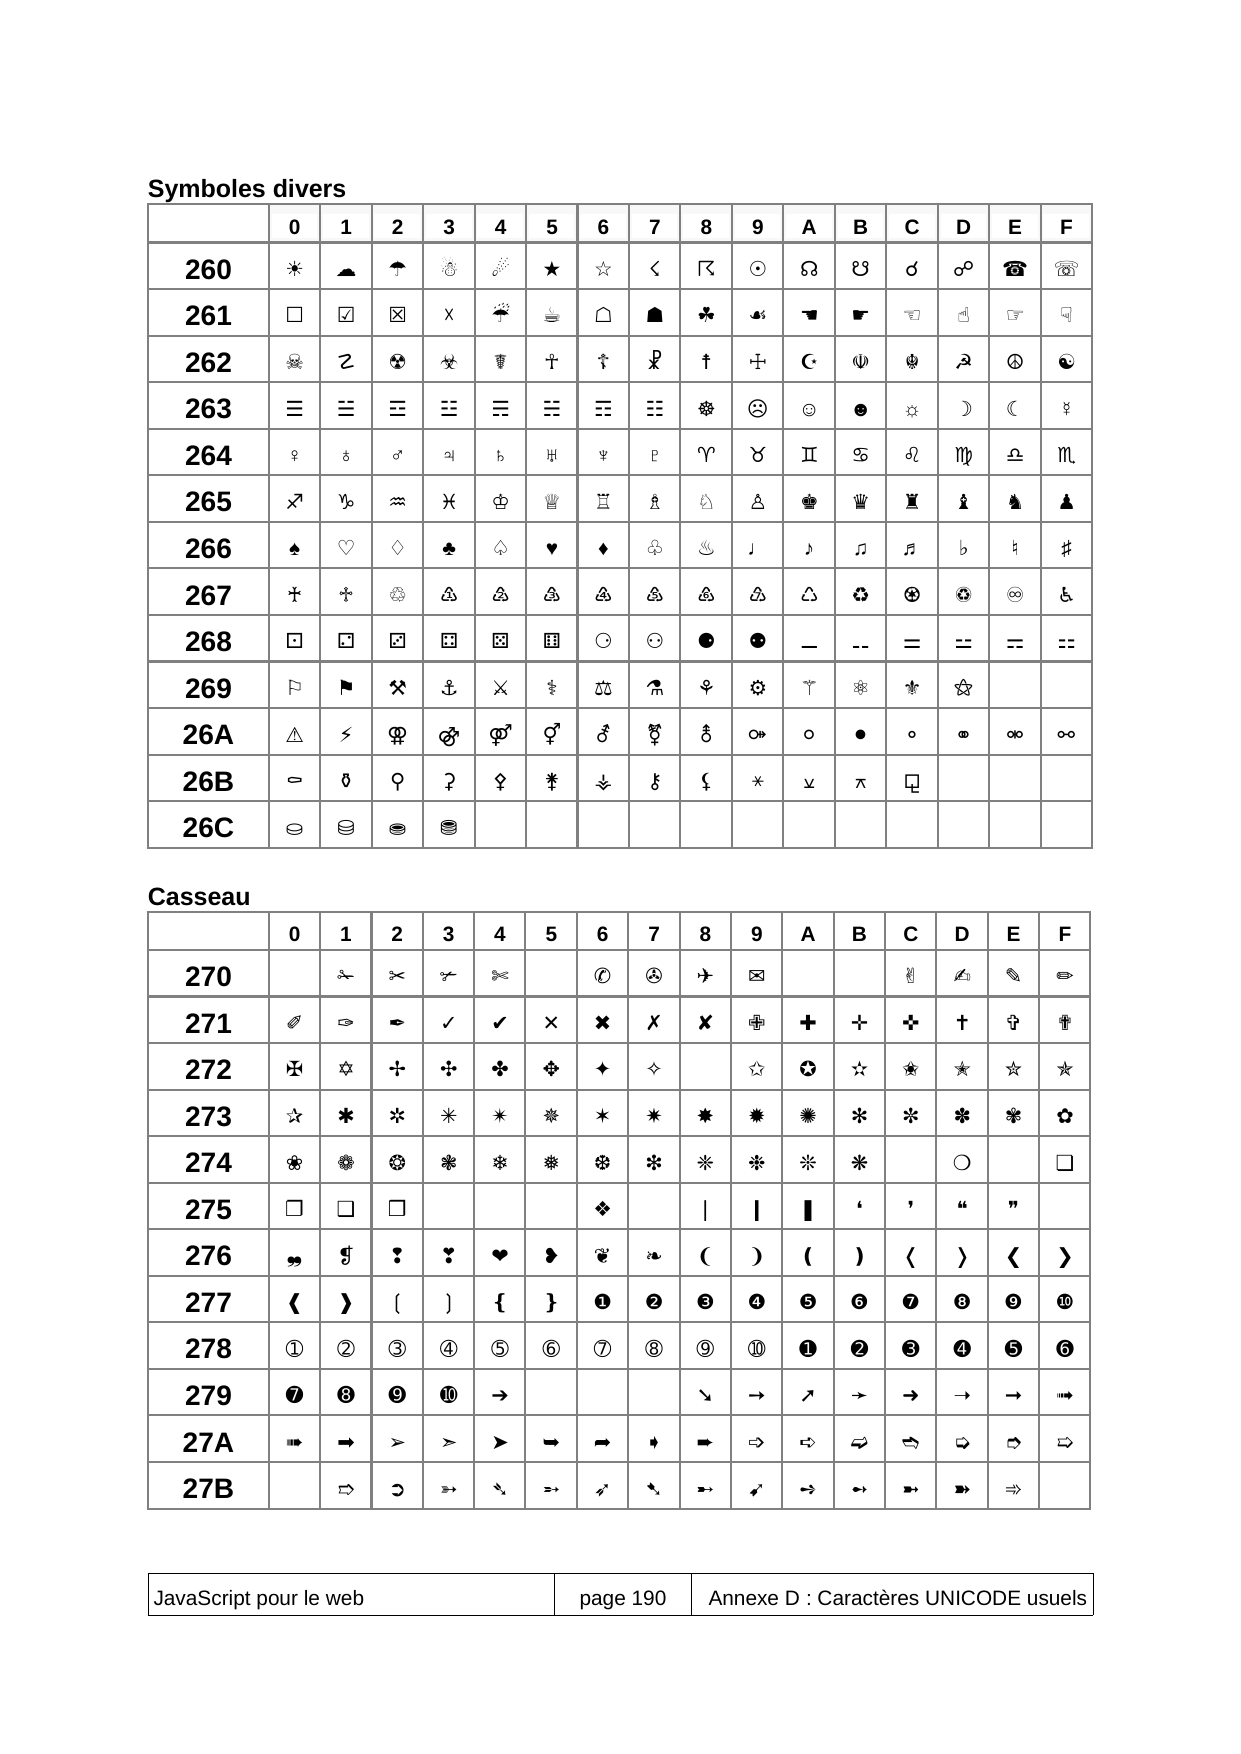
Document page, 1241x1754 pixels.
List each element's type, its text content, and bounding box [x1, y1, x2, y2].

table_cell ✪ [783, 1044, 833, 1088]
table_cell ☚ [784, 290, 834, 334]
table_cell ⛃ [424, 802, 474, 847]
table_cell ❴ [475, 1277, 524, 1321]
table_cell ☤ [476, 337, 525, 381]
table_cell ❍ [937, 1137, 987, 1182]
table_cell ❄ [475, 1137, 524, 1182]
table_cell ⚡ [321, 709, 371, 753]
table_cell ➮ [989, 1416, 1038, 1461]
table_cell ⚪ [784, 709, 834, 753]
table_cell ⚂ [373, 616, 422, 660]
table_cell ♦ [579, 523, 628, 567]
table_cell ♓ [424, 476, 474, 521]
table_cell ❫ [835, 1230, 884, 1275]
table_cell ✐ [270, 998, 319, 1042]
table_cell ⚚ [784, 663, 834, 707]
table_header A [784, 205, 834, 241]
table_cell ❚ [783, 1184, 833, 1228]
table_cell ➹ [732, 1463, 781, 1507]
table_cell ➉ [732, 1323, 781, 1368]
table_cell ✙ [732, 998, 781, 1042]
table_cell ➞ [989, 1370, 1038, 1414]
table_cell [527, 802, 576, 847]
table_cell ➦ [578, 1416, 627, 1461]
table_cell ➀ [270, 1323, 319, 1368]
table_cell ⚴ [476, 756, 525, 800]
table_cell ♀ [270, 430, 319, 474]
table_cell ⚃ [424, 616, 474, 660]
table_header 4 [476, 205, 525, 241]
table_cell ❱ [321, 1277, 370, 1321]
table_cell 266 [149, 523, 268, 567]
table_cell ❝ [937, 1184, 987, 1228]
table_cell [526, 951, 576, 995]
table_cell ❖ [578, 1184, 627, 1228]
table_cell 271 [149, 998, 268, 1042]
table_cell ❳ [424, 1277, 473, 1321]
table_cell ✟ [1040, 998, 1089, 1042]
table_cell ✄ [475, 951, 524, 995]
table_cell ✧ [629, 1044, 679, 1088]
table_cell ♛ [836, 476, 885, 521]
table_cell ❋ [835, 1137, 884, 1182]
table_cell [939, 756, 988, 800]
table_cell ➢ [373, 1416, 422, 1461]
table_cell ☑ [321, 290, 371, 334]
table_cell ❽ [937, 1277, 987, 1321]
table_cell ☧ [630, 337, 679, 381]
table_header 3 [424, 205, 474, 241]
table_header C [887, 205, 937, 241]
table_header 7 [630, 205, 679, 241]
table_header [149, 205, 268, 241]
table_cell ♐ [270, 476, 319, 521]
table_cell 26C [149, 802, 268, 847]
subtitle Symboles divers [148, 174, 1093, 203]
table_cell ➃ [424, 1323, 473, 1368]
table_cell ⚄ [476, 616, 525, 660]
table_cell ✩ [732, 1044, 781, 1088]
table_cell ☀ [270, 244, 319, 288]
table_cell ⚫ [836, 709, 885, 753]
table_cell ➽ [937, 1463, 987, 1507]
table_cell ♺ [784, 569, 834, 614]
table_header 3 [424, 913, 473, 949]
table_cell ❑ [321, 1184, 370, 1228]
table_cell 272 [149, 1044, 268, 1088]
table_cell [1042, 802, 1091, 847]
table_cell ♴ [476, 569, 525, 614]
table_cell ♼ [887, 569, 937, 614]
table_cell ☱ [321, 383, 371, 428]
table_cell ♳ [424, 569, 474, 614]
table_cell ❵ [526, 1277, 576, 1321]
table_cell ♨ [681, 523, 731, 567]
table_cell ☛ [836, 290, 885, 334]
table_cell ❏ [1040, 1137, 1089, 1182]
table_cell ♑ [321, 476, 371, 521]
table_header 2 [373, 205, 422, 241]
table_cell ☶ [579, 383, 628, 428]
table_cell ✬ [886, 1044, 935, 1088]
table_cell ✮ [989, 1044, 1038, 1088]
table_cell ➧ [629, 1416, 679, 1461]
table_cell ➍ [937, 1323, 987, 1368]
table_cell ☋ [836, 244, 885, 288]
table_cell ♹ [733, 569, 782, 614]
table_cell ⚩ [733, 709, 782, 753]
table_cell ☙ [733, 290, 782, 334]
table_cell ✫ [835, 1044, 884, 1088]
table_cell ♚ [784, 476, 834, 521]
table_cell ☢ [373, 337, 422, 381]
table_cell ➝ [937, 1370, 987, 1414]
table_cell ❯ [1040, 1230, 1089, 1275]
table_cell ✛ [835, 998, 884, 1042]
table_cell ☓ [424, 290, 474, 334]
subtitle Casseau [148, 882, 1093, 911]
table_cell ♂ [373, 430, 422, 474]
table_cell ⚰ [270, 756, 319, 800]
table_cell ☈ [681, 244, 731, 288]
table_cell 275 [149, 1184, 268, 1228]
table_cell [476, 802, 525, 847]
table_cell 277 [149, 1277, 268, 1321]
table_cell ♧ [630, 523, 679, 567]
table_cell ♢ [373, 523, 422, 567]
table_cell ⚓ [424, 663, 474, 707]
table_cell ➏ [1040, 1323, 1089, 1368]
table_cell ♮ [990, 523, 1040, 567]
table_cell ☡ [321, 337, 371, 381]
table_cell ⚮ [990, 709, 1040, 753]
table_cell ⚊ [784, 616, 834, 660]
table_cell ☬ [887, 337, 937, 381]
table_cell ☮ [990, 337, 1040, 381]
table_cell ☂ [373, 244, 422, 288]
table_cell ♞ [990, 476, 1040, 521]
table_cell ❶ [578, 1277, 627, 1321]
table_cell ⚔ [476, 663, 525, 707]
table_cell ⚶ [579, 756, 628, 800]
table_cell ⚇ [630, 616, 679, 660]
table_header D [939, 205, 988, 241]
table_cell ⛁ [321, 802, 371, 847]
table_cell ✒ [373, 998, 422, 1042]
table_cell 267 [149, 569, 268, 614]
table_cell ♽ [939, 569, 988, 614]
table_cell ♒ [373, 476, 422, 521]
table_cell ⚥ [527, 709, 576, 753]
table_cell ♗ [630, 476, 679, 521]
table_cell [733, 802, 782, 847]
table_header C [886, 913, 935, 949]
table_cell [783, 951, 833, 995]
table_cell ♇ [630, 430, 679, 474]
table_cell ✔ [475, 998, 524, 1042]
table_cell ➥ [526, 1416, 576, 1461]
table_cell ☌ [887, 244, 937, 288]
table_cell ❣ [424, 1230, 473, 1275]
table_cell ➛ [835, 1370, 884, 1414]
table_cell ✠ [270, 1044, 319, 1088]
table_cell ❲ [373, 1277, 422, 1321]
table_cell ☜ [887, 290, 937, 334]
table_cell ✴ [475, 1091, 524, 1135]
table_cell ☊ [784, 244, 834, 288]
table_cell [424, 1184, 473, 1228]
table_cell ❢ [373, 1230, 422, 1275]
table_cell ⚲ [373, 756, 422, 800]
table_cell ✉ [732, 951, 781, 995]
table_cell ✻ [835, 1091, 884, 1135]
table_cell ⚉ [733, 616, 782, 660]
table_cell ➈ [681, 1323, 730, 1368]
table_cell ➼ [886, 1463, 935, 1507]
table_cell [835, 951, 884, 995]
table_cell 262 [149, 337, 268, 381]
table_cell ♖ [579, 476, 628, 521]
table_cell ✥ [526, 1044, 576, 1088]
table_cell [681, 1044, 730, 1088]
table_cell ✲ [373, 1091, 422, 1135]
table_cell 27B [149, 1463, 268, 1507]
table_cell ✭ [937, 1044, 987, 1088]
table_cell ✏ [1040, 951, 1089, 995]
table_cell ⚁ [321, 616, 371, 660]
table_cell ⚒ [373, 663, 422, 707]
table_cell ☎ [990, 244, 1040, 288]
table_cell ✚ [783, 998, 833, 1042]
table_cell ♊ [784, 430, 834, 474]
table_cell ♲ [373, 569, 422, 614]
table_cell ♰ [270, 569, 319, 614]
table_cell ♫ [836, 523, 885, 567]
table_cell ☠ [270, 337, 319, 381]
table_cell ☲ [373, 383, 422, 428]
table_cell [526, 1184, 576, 1228]
table_cell ✱ [321, 1091, 370, 1135]
table_cell ⚋ [836, 616, 885, 660]
table_cell ♆ [579, 430, 628, 474]
table_cell ➔ [475, 1370, 524, 1414]
table_cell ✤ [475, 1044, 524, 1088]
table_cell ➯ [1040, 1416, 1089, 1461]
table_cell ➣ [424, 1416, 473, 1461]
table_cell ✳ [424, 1091, 473, 1135]
table_cell [990, 802, 1040, 847]
table_cell ☇ [630, 244, 679, 288]
table_cell ♷ [630, 569, 679, 614]
table_cell ✢ [373, 1044, 422, 1088]
table_cell ✷ [629, 1091, 679, 1135]
table_cell [630, 802, 679, 847]
table_cell ❞ [989, 1184, 1038, 1228]
table_cell ❰ [270, 1277, 319, 1321]
table_header A [783, 913, 833, 949]
table_cell ⚬ [887, 709, 937, 753]
table_cell ♠ [270, 523, 319, 567]
table_cell ♃ [424, 430, 474, 474]
table_cell [526, 1370, 576, 1414]
table_cell ⚑ [321, 663, 371, 707]
table_cell [836, 802, 885, 847]
table_cell ☪ [784, 337, 834, 381]
table_cell ♜ [887, 476, 937, 521]
table_cell ❊ [783, 1137, 833, 1182]
table_cell ⚛ [836, 663, 885, 707]
table_cell ❻ [835, 1277, 884, 1321]
table_cell ☏ [1042, 244, 1091, 288]
table_cell ✎ [989, 951, 1038, 995]
table_cell ♅ [527, 430, 576, 474]
table_cell ➻ [835, 1463, 884, 1507]
table_cell ♉ [733, 430, 782, 474]
table_cell ➭ [937, 1416, 987, 1461]
table_header [149, 913, 268, 949]
table_cell 263 [149, 383, 268, 428]
table_cell ⚢ [373, 709, 422, 753]
table_cell 27A [149, 1416, 268, 1461]
table_cell ⚈ [681, 616, 731, 660]
table_cell ✡ [321, 1044, 370, 1088]
table_cell ⚕ [527, 663, 576, 707]
table_cell ☣ [424, 337, 474, 381]
table_cell ☍ [939, 244, 988, 288]
table_cell ➾ [989, 1463, 1038, 1507]
table_cell ➱ [321, 1463, 370, 1507]
table_cell ✹ [732, 1091, 781, 1135]
table_cell 264 [149, 430, 268, 474]
table_header 4 [475, 913, 524, 949]
table_cell ➪ [783, 1416, 833, 1461]
table_cell ♄ [476, 430, 525, 474]
table_cell ☕ [527, 290, 576, 334]
table_cell ☄ [476, 244, 525, 288]
table_cell ⛂ [373, 802, 422, 847]
table_cell ⚏ [1042, 616, 1091, 660]
table_cell ⚧ [630, 709, 679, 753]
table_cell ✰ [270, 1091, 319, 1135]
table_cell ♿ [1042, 569, 1091, 614]
table_cell ✦ [578, 1044, 627, 1088]
table_cell ♝ [939, 476, 988, 521]
table_cell [681, 802, 731, 847]
table_cell ❿ [1040, 1277, 1089, 1321]
table_cell ⚦ [579, 709, 628, 753]
table_cell ☐ [270, 290, 319, 334]
table_cell ♪ [784, 523, 834, 567]
table_cell 270 [149, 951, 268, 995]
table_header 5 [527, 205, 576, 241]
table_cell ☫ [836, 337, 885, 381]
table_cell ✣ [424, 1044, 473, 1088]
table_cell ✸ [681, 1091, 730, 1135]
table_cell ⚱ [321, 756, 371, 800]
table_cell ➚ [783, 1370, 833, 1414]
table_cell ♕ [527, 476, 576, 521]
table_cell ✕ [526, 998, 576, 1042]
table_cell ✃ [424, 951, 473, 995]
table_cell ❮ [989, 1230, 1038, 1275]
table_cell ❃ [424, 1137, 473, 1182]
table_cell ⚷ [630, 756, 679, 800]
table_header 9 [733, 205, 782, 241]
table_cell ➒ [373, 1370, 422, 1414]
table_cell [270, 1463, 319, 1507]
table_cell ⚝ [939, 663, 988, 707]
table_cell ➫ [835, 1416, 884, 1461]
table_cell ⚘ [681, 663, 731, 707]
table_cell ✈ [681, 951, 730, 995]
table_cell ♘ [681, 476, 731, 521]
table_cell ☘ [681, 290, 731, 334]
table_cell ➊ [783, 1323, 833, 1368]
table_cell ✖ [578, 998, 627, 1042]
table_header 8 [681, 205, 731, 241]
table_cell ☺ [784, 383, 834, 428]
table_cell ❤ [475, 1230, 524, 1275]
table_cell ✽ [937, 1091, 987, 1135]
table_header D [937, 913, 987, 949]
table_header F [1042, 205, 1091, 241]
table_cell ☽ [939, 383, 988, 428]
table_cell ⚐ [270, 663, 319, 707]
table_cell ♔ [476, 476, 525, 521]
table_cell ➜ [886, 1370, 935, 1414]
table_cell ✗ [629, 998, 679, 1042]
table_cell ❀ [270, 1137, 319, 1182]
table_cell ☞ [990, 290, 1040, 334]
table_cell ♬ [887, 523, 937, 567]
table_cell 273 [149, 1091, 268, 1135]
table_cell ➅ [526, 1323, 576, 1368]
table_cell ⚀ [270, 616, 319, 660]
table_cell ☸ [681, 383, 731, 428]
table_cell ✾ [989, 1091, 1038, 1135]
table_cell ☝ [939, 290, 988, 334]
table_cell [1042, 756, 1091, 800]
table_cell ♶ [579, 569, 628, 614]
table_cell ☒ [373, 290, 422, 334]
table_cell ❁ [321, 1137, 370, 1182]
table_header 5 [526, 913, 576, 949]
table_cell ⚭ [939, 709, 988, 753]
table_header 8 [681, 913, 730, 949]
table_cell ⚤ [476, 709, 525, 753]
table_cell ⚜ [887, 663, 937, 707]
table_header 6 [579, 205, 628, 241]
table_cell ✆ [578, 951, 627, 995]
table_cell ❷ [629, 1277, 679, 1321]
table_cell ❡ [321, 1230, 370, 1275]
table_cell ☴ [476, 383, 525, 428]
table_cell ✑ [321, 998, 370, 1042]
table_cell ☷ [630, 383, 679, 428]
table_cell 26B [149, 756, 268, 800]
table_cell ♎ [990, 430, 1040, 474]
table_cell ♡ [321, 523, 371, 567]
table_cell 274 [149, 1137, 268, 1182]
table_cell [1042, 663, 1091, 707]
table_cell 276 [149, 1230, 268, 1275]
table_cell ➂ [373, 1323, 422, 1368]
table_cell ☿ [1042, 383, 1091, 428]
table_cell ➺ [783, 1463, 833, 1507]
table_cell ♤ [476, 523, 525, 567]
table_cell ⚵ [527, 756, 576, 800]
table_cell ✶ [578, 1091, 627, 1135]
table_cell ♱ [321, 569, 371, 614]
table_cell ☗ [630, 290, 679, 334]
table_cell ✼ [886, 1091, 935, 1135]
table_cell ➆ [578, 1323, 627, 1368]
table_cell ✂ [373, 951, 422, 995]
table_cell ★ [527, 244, 576, 288]
table_cell ➤ [475, 1416, 524, 1461]
table_cell ♋ [836, 430, 885, 474]
table_cell ❙ [732, 1184, 781, 1228]
table_cell [629, 1184, 679, 1228]
table_cell [629, 1370, 679, 1414]
table_cell ➑ [321, 1370, 370, 1414]
table_cell ☯ [1042, 337, 1091, 381]
table_cell ⚺ [784, 756, 834, 800]
table_cell 261 [149, 290, 268, 334]
table_cell ❉ [732, 1137, 781, 1182]
table_cell ♥ [527, 523, 576, 567]
table_cell 279 [149, 1370, 268, 1414]
table_cell [990, 756, 1040, 800]
table_cell ✍ [937, 951, 987, 995]
table_cell ⚎ [990, 616, 1040, 660]
table_cell [270, 951, 319, 995]
table_cell ☰ [270, 383, 319, 428]
table_cell ☔ [476, 290, 525, 334]
table_cell ♁ [321, 430, 371, 474]
table_cell ➷ [629, 1463, 679, 1507]
table_cell ➵ [526, 1463, 576, 1507]
table_cell 265 [149, 476, 268, 521]
table_cell ♻ [836, 569, 885, 614]
table_cell ☳ [424, 383, 474, 428]
table_cell [1040, 1463, 1089, 1507]
table_cell ➬ [886, 1416, 935, 1461]
table_cell ♣ [424, 523, 474, 567]
table_cell ⚻ [836, 756, 885, 800]
table_cell ♯ [1042, 523, 1091, 567]
table_cell ➐ [270, 1370, 319, 1414]
table_header B [835, 913, 884, 949]
table_cell ❧ [629, 1230, 679, 1275]
table_cell ♵ [527, 569, 576, 614]
table_cell ❈ [681, 1137, 730, 1182]
table_cell ☉ [733, 244, 782, 288]
table_cell ♙ [733, 476, 782, 521]
table_cell [1040, 1184, 1089, 1228]
table_cell ⚣ [424, 709, 474, 753]
table_cell ➶ [578, 1463, 627, 1507]
table_cell ⚗ [630, 663, 679, 707]
table_cell ✘ [681, 998, 730, 1042]
table_cell ♟ [1042, 476, 1091, 521]
table_cell ➡ [321, 1416, 370, 1461]
table_cell ➋ [835, 1323, 884, 1368]
table_cell ♭ [939, 523, 988, 567]
table_cell ➲ [373, 1463, 422, 1507]
table_cell ⚍ [939, 616, 988, 660]
table_cell ♏ [1042, 430, 1091, 474]
table_cell ⚠ [270, 709, 319, 753]
table_cell ❠ [270, 1230, 319, 1275]
table_cell ❬ [886, 1230, 935, 1275]
table_cell ❂ [373, 1137, 422, 1182]
table_cell ❭ [937, 1230, 987, 1275]
table_cell ⚙ [733, 663, 782, 707]
table_cell ❩ [732, 1230, 781, 1275]
table_cell ☖ [579, 290, 628, 334]
table_cell [784, 802, 834, 847]
table_header 2 [373, 913, 422, 949]
table_header 9 [732, 913, 781, 949]
table_cell 278 [149, 1323, 268, 1368]
table_cell ❘ [681, 1184, 730, 1228]
table_cell 260 [149, 244, 268, 288]
table_cell ➘ [681, 1370, 730, 1414]
table_cell ☟ [1042, 290, 1091, 334]
table_header F [1040, 913, 1089, 949]
table_cell ⚹ [733, 756, 782, 800]
table_cell ➨ [681, 1416, 730, 1461]
table_header 1 [321, 913, 370, 949]
table_cell ⛀ [270, 802, 319, 847]
table_cell [579, 802, 628, 847]
table_cell ✵ [526, 1091, 576, 1135]
table_cell ➓ [424, 1370, 473, 1414]
table_cell [887, 802, 937, 847]
table_cell ♾ [990, 569, 1040, 614]
table_cell ❼ [886, 1277, 935, 1321]
table_header E [990, 205, 1040, 241]
table_cell ⚳ [424, 756, 474, 800]
table_cell ➩ [732, 1416, 781, 1461]
table_cell ♈ [681, 430, 731, 474]
table_cell ➴ [475, 1463, 524, 1507]
table_header 0 [270, 205, 319, 241]
table_cell ✜ [886, 998, 935, 1042]
table_cell [990, 663, 1040, 707]
table_cell ✞ [989, 998, 1038, 1042]
table_cell [886, 1137, 935, 1182]
table_cell ☩ [733, 337, 782, 381]
table_cell ➠ [270, 1416, 319, 1461]
table_cell ❜ [886, 1184, 935, 1228]
table_cell ☵ [527, 383, 576, 428]
table_cell ☹ [733, 383, 782, 428]
table_cell ❹ [732, 1277, 781, 1321]
table_cell ➸ [681, 1463, 730, 1507]
table_cell ❒ [373, 1184, 422, 1228]
table_cell ❨ [681, 1230, 730, 1275]
table_cell ❇ [629, 1137, 679, 1182]
table_cell ❾ [989, 1277, 1038, 1321]
table_cell ⚸ [681, 756, 731, 800]
table_cell ☾ [990, 383, 1040, 428]
table_cell ✿ [1040, 1091, 1089, 1135]
table_cell ❅ [526, 1137, 576, 1182]
table_header 6 [578, 913, 627, 949]
table_cell ☻ [836, 383, 885, 428]
table_cell ⚼ [887, 756, 937, 800]
table_cell ❺ [783, 1277, 833, 1321]
table_cell ✓ [424, 998, 473, 1042]
table_cell [578, 1370, 627, 1414]
table_cell ♩ [733, 523, 782, 567]
table_cell ☼ [887, 383, 937, 428]
table_cell ✺ [783, 1091, 833, 1135]
table_cell ✌ [886, 951, 935, 995]
table_cell ☨ [681, 337, 731, 381]
table_cell ☆ [579, 244, 628, 288]
table_cell ➁ [321, 1323, 370, 1368]
table_cell ➄ [475, 1323, 524, 1368]
table_cell ☭ [939, 337, 988, 381]
table_cell ➟ [1040, 1370, 1089, 1414]
table_cell ✝ [937, 998, 987, 1042]
table_cell ✇ [629, 951, 679, 995]
table_cell ♍ [939, 430, 988, 474]
table_cell ❥ [526, 1230, 576, 1275]
table_cell ➎ [989, 1323, 1038, 1368]
table_cell [475, 1184, 524, 1228]
table_cell ☥ [527, 337, 576, 381]
table_cell ❛ [835, 1184, 884, 1228]
table_cell [939, 802, 988, 847]
table_cell ➇ [629, 1323, 679, 1368]
table_cell ♸ [681, 569, 731, 614]
table_cell ☁ [321, 244, 371, 288]
table_cell ❪ [783, 1230, 833, 1275]
table_cell ❸ [681, 1277, 730, 1321]
table_cell ✁ [321, 951, 370, 995]
table_cell ♌ [887, 430, 937, 474]
table_cell ⚌ [887, 616, 937, 660]
table_cell ✯ [1040, 1044, 1089, 1088]
table_header E [989, 913, 1038, 949]
table_cell 26A [149, 709, 268, 753]
table_cell ⚖ [579, 663, 628, 707]
table_cell ⚨ [681, 709, 731, 753]
table_cell ❆ [578, 1137, 627, 1182]
table_header B [836, 205, 885, 241]
table_cell ➳ [424, 1463, 473, 1507]
table_header 1 [321, 205, 371, 241]
table_header 0 [270, 913, 319, 949]
table_header 7 [629, 913, 679, 949]
table_cell ➙ [732, 1370, 781, 1414]
table_cell ☦ [579, 337, 628, 381]
table_cell 269 [149, 663, 268, 707]
table_cell ➌ [886, 1323, 935, 1368]
table_cell [989, 1137, 1038, 1182]
table_cell ❐ [270, 1184, 319, 1228]
table_cell ⚅ [527, 616, 576, 660]
table_cell ☃ [424, 244, 474, 288]
table_cell ⚆ [579, 616, 628, 660]
table_cell 268 [149, 616, 268, 660]
table_cell ⚯ [1042, 709, 1091, 753]
table_cell ❦ [578, 1230, 627, 1275]
